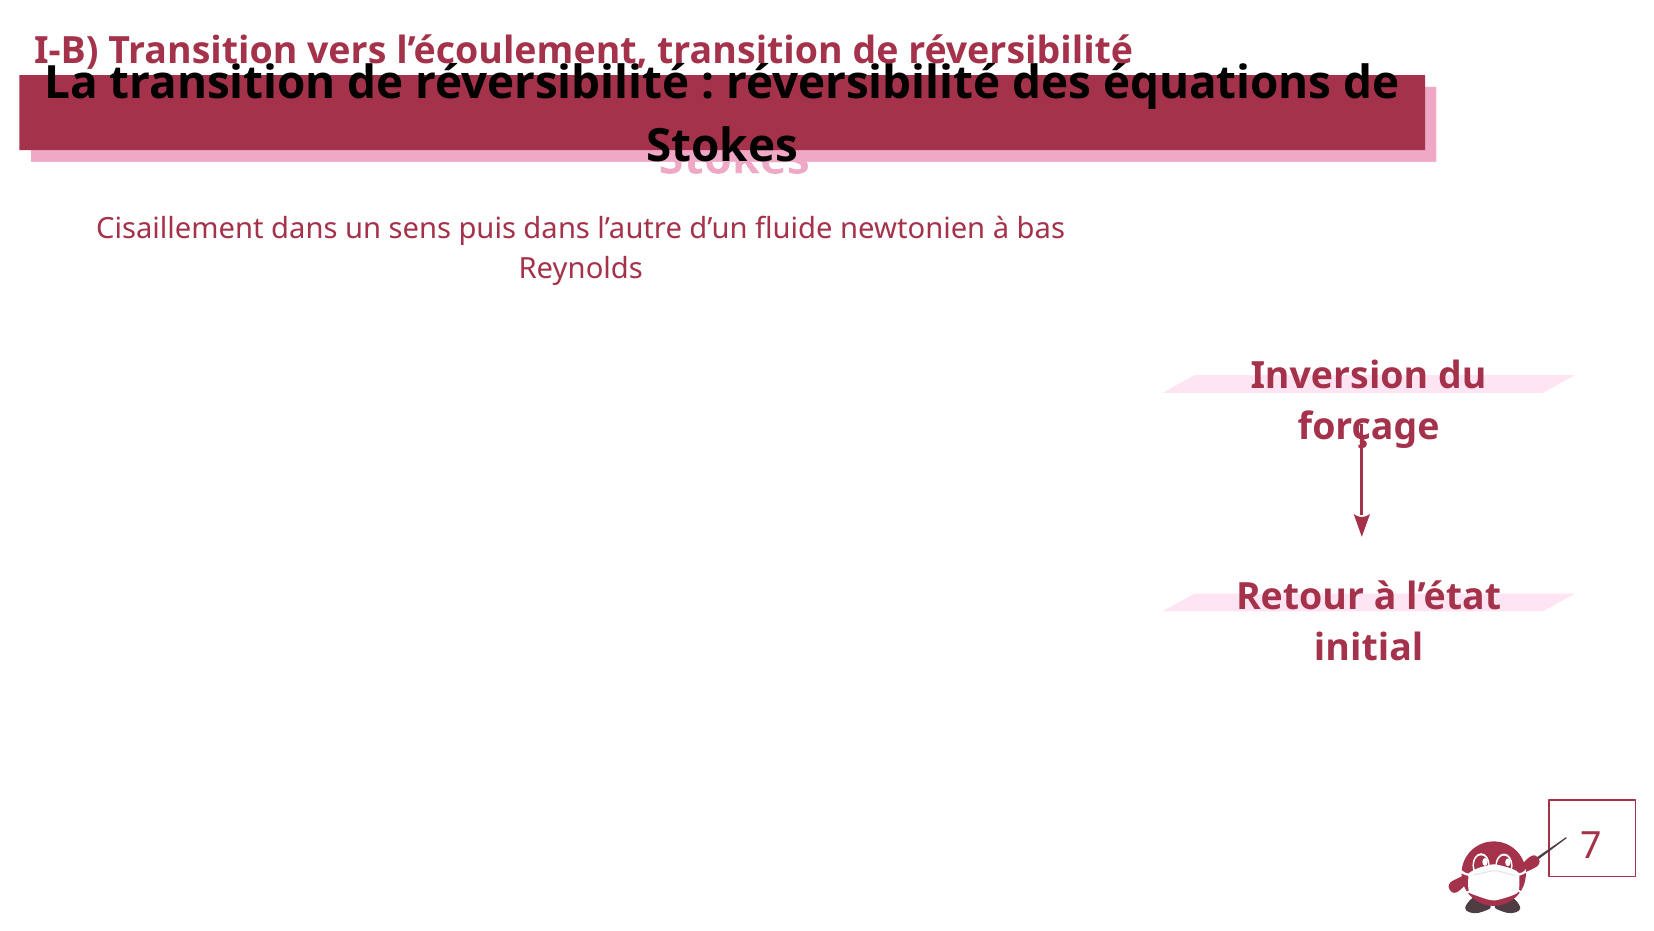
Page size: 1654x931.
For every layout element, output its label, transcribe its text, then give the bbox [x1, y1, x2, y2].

text_box Retour à l’état initial [1162, 562, 1576, 622]
text_box I-B) Transition vers l’écoulement, transition de réversibilité [19, 16, 1036, 76]
text_box [49, 248, 1126, 845]
text_box Cisaillement dans un sens puis dans l’autre d’un fluide newtonien à bas Reynolds [22, 200, 1139, 255]
text_box La transition de réversibilité : réversibilité des équations de Stokes [19, 75, 1426, 151]
text_box Inversion du forçage [1162, 341, 1576, 401]
picture [1448, 799, 1637, 914]
text_box [1492, 811, 1654, 887]
